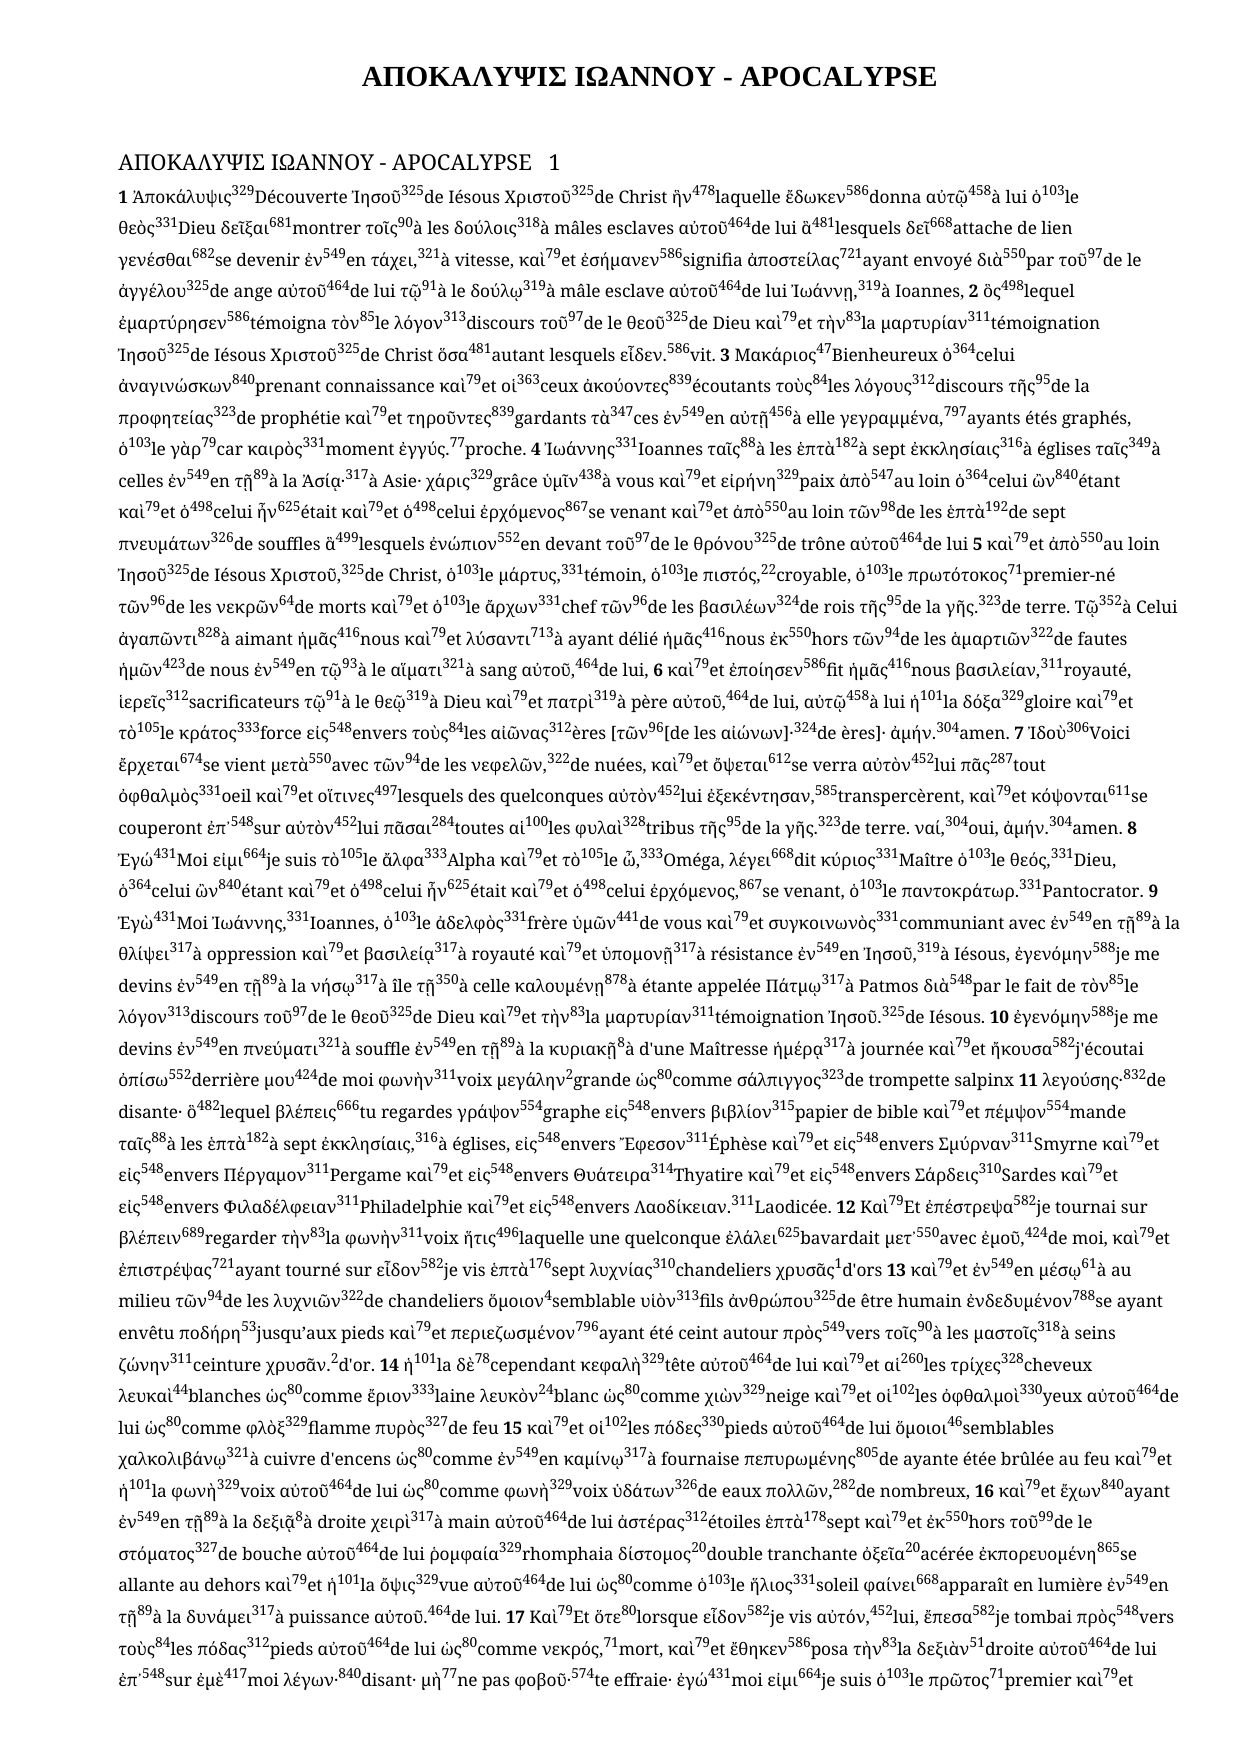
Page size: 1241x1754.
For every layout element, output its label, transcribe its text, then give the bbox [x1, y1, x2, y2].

text ΑΠΟΚΑΛΥΨΙΣ ΙΩΑΝΝΟΥ - APOCALYPSE 1 [118, 147, 1181, 176]
text 1 Ἀποκάλυψις329Découverte Ἰησοῦ325de Iésous Χριστοῦ325de Christ ἣν478laquelle ἔδωκεν586donna αὐτῷ458à lui ὁ103le θεὸς331Dieu δεῖξαι681montrer τοῖς90à les δούλοις318à mâles esclaves αὐτοῦ464de lui ἃ481lesquels δεῖ668attache de lien γενέσθαι682se devenir ἐν549en τάχει,321à vitesse, καὶ79et ἐσήμανεν586signifia ἀποστείλας721ayant envoyé διὰ550par τοῦ97de le ἀγγέλου325de ange αὐτοῦ464de lui τῷ91à le δούλῳ319à mâle esclave αὐτοῦ464de lui Ἰωάννῃ,319à Ioannes, 2 ὃς498lequel ἐμαρτύρησεν586témoigna τὸν85le λόγον313discours τοῦ97de le θεοῦ325de Dieu καὶ79et τὴν83la μαρτυρίαν311témoignation Ἰησοῦ325de Iésous Χριστοῦ325de Christ ὅσα481autant lesquels εἶδεν.586vit. 3 Μακάριος47Bienheureux ὁ364celui ἀναγινώσκων840prenant connaissance καὶ79et οἱ363ceux ἀκούοντες839écoutants τοὺς84les λόγους312discours τῆς95de la προφητείας323de prophétie καὶ79et τηροῦντες839gardants τὰ347ces ἐν549en αὐτῇ456à elle γεγραμμένα,797ayants étés graphés, ὁ103le γὰρ79car καιρὸς331moment ἐγγύς.77proche. 4 Ἰωάννης331Ioannes ταῖς88à les ἑπτὰ182à sept ἐκκλησίαις316à églises ταῖς349à celles ἐν549en τῇ89à la Ἀσίᾳ·317à Asie· χάρις329grâce ὑμῖν438à vous καὶ79et εἰρήνη329paix ἀπὸ547au loin ὁ364celui ὢν840étant καὶ79et ὁ498celui ἦν625était καὶ79et ὁ498celui ἐρχόμενος867se venant καὶ79et ἀπὸ550au loin τῶν98de les ἑπτὰ192de sept πνευμάτων326de souffles ἃ499lesquels ἐνώπιον552en devant τοῦ97de le θρόνου325de trône αὐτοῦ464de lui 5 καὶ79et ἀπὸ550au loin Ἰησοῦ325de Iésous Χριστοῦ,325de Christ, ὁ103le μάρτυς,331témoin, ὁ103le πιστός,22croyable, ὁ103le πρωτότοκος71premier-né τῶν96de les νεκρῶν64de morts καὶ79et ὁ103le ἄρχων331chef τῶν96de les βασιλέων324de rois τῆς95de la γῆς.323de terre. Τῷ352à Celui ἀγαπῶντι828à aimant ἡμᾶς416nous καὶ79et λύσαντι713à ayant délié ἡμᾶς416nous ἐκ550hors τῶν94de les ἁμαρτιῶν322de fautes ἡμῶν423de nous ἐν549en τῷ93à le αἵματι321à sang αὐτοῦ,464de lui, 6 καὶ79et ἐποίησεν586fit ἡμᾶς416nous βασιλείαν,311royauté, ἱερεῖς312sacrificateurs τῷ91à le θεῷ319à Dieu καὶ79et πατρὶ319à père αὐτοῦ,464de lui, αὐτῷ458à lui ἡ101la δόξα329gloire καὶ79et τὸ105le κράτος333force εἰς548envers τοὺς84les αἰῶνας312ères [τῶν96[de les αἰώνων]·324de ères]· ἀμήν.304amen. 7 Ἰδοὺ306Voici ἔρχεται674se vient μετὰ550avec τῶν94de les νεφελῶν,322de nuées, καὶ79et ὄψεται612se verra αὐτὸν452lui πᾶς287tout ὀφθαλμὸς331oeil καὶ79et οἵτινες497lesquels des quelconques αὐτὸν452lui ἐξεκέντησαν,585transpercèrent, καὶ79et κόψονται611se couperont ἐπ᾽548sur αὐτὸν452lui πᾶσαι284toutes αἱ100les φυλαὶ328tribus τῆς95de la γῆς.323de terre. ναί,304oui, ἀμήν.304amen. 8 Ἐγώ431Moi εἰμι664je suis τὸ105le ἄλφα333Alpha καὶ79et τὸ105le ὦ,333Oméga, λέγει668dit κύριος331Maître ὁ103le θεός,331Dieu, ὁ364celui ὢν840étant καὶ79et ὁ498celui ἦν625était καὶ79et ὁ498celui ἐρχόμενος,867se venant, ὁ103le παντοκράτωρ.331Pantocrator. 9 Ἐγὼ431Moi Ἰωάννης,331Ioannes, ὁ103le ἀδελφὸς331frère ὑμῶν441de vous καὶ79et συγκοινωνὸς331communiant avec ἐν549en τῇ89à la θλίψει317à oppression καὶ79et βασιλείᾳ317à royauté καὶ79et ὑπομονῇ317à résistance ἐν549en Ἰησοῦ,319à Iésous, ἐγενόμην588je me devins ἐν549en τῇ89à la νήσῳ317à île τῇ350à celle καλουμένῃ878à étante appelée Πάτμῳ317à Patmos διὰ548par le fait de τὸν85le λόγον313discours τοῦ97de le θεοῦ325de Dieu καὶ79et τὴν83la μαρτυρίαν311témoignation Ἰησοῦ.325de Iésous. 10 ἐγενόμην588je me devins ἐν549en πνεύματι321à souffle ἐν549en τῇ89à la κυριακῇ8à d'une Maîtresse ἡμέρᾳ317à journée καὶ79et ἤκουσα582j'écoutai ὀπίσω552derrière μου424de moi φωνὴν311voix μεγάλην2grande ὡς80comme σάλπιγγος323de trompette salpinx 11 λεγούσης·832de disante· ὃ482lequel βλέπεις666tu regardes γράψον554graphe εἰς548envers βιβλίον315papier de bible καὶ79et πέμψον554mande ταῖς88à les ἑπτὰ182à sept ἐκκλησίαις,316à églises, εἰς548envers Ἔφεσον311Éphèse καὶ79et εἰς548envers Σμύρναν311Smyrne καὶ79et εἰς548envers Πέργαμον311Pergame καὶ79et εἰς548envers Θυάτειρα314Thyatire καὶ79et εἰς548envers Σάρδεις310Sardes καὶ79et εἰς548envers Φιλαδέλφειαν311Philadelphie καὶ79et εἰς548envers Λαοδίκειαν.311Laodicée. 12 Καὶ79Et ἐπέστρεψα582je tournai sur βλέπειν689regarder τὴν83la φωνὴν311voix ἥτις496laquelle une quelconque ἐλάλει625bavardait μετ᾽550avec ἐμοῦ,424de moi, καὶ79et ἐπιστρέψας721ayant tourné sur εἶδον582je vis ἑπτὰ176sept λυχνίας310chandeliers χρυσᾶς1d'ors 13 καὶ79et ἐν549en μέσῳ61à au milieu τῶν94de les λυχνιῶν322de chandeliers ὅμοιον4semblable υἱὸν313fils ἀνθρώπου325de être humain ἐνδεδυμένον788se ayant envêtu ποδήρη53jusqu’aux pieds καὶ79et περιεζωσμένον796ayant été ceint autour πρὸς549vers τοῖς90à les μαστοῖς318à seins ζώνην311ceinture χρυσᾶν.2d'or. 14 ἡ101la δὲ78cependant κεφαλὴ329tête αὐτοῦ464de lui καὶ79et αἱ260les τρίχες328cheveux λευκαὶ44blanches ὡς80comme ἔριον333laine λευκὸν24blanc ὡς80comme χιὼν329neige καὶ79et οἱ102les ὀφθαλμοὶ330yeux αὐτοῦ464de lui ὡς80comme φλὸξ329flamme πυρὸς327de feu 15 καὶ79et οἱ102les πόδες330pieds αὐτοῦ464de lui ὅμοιοι46semblables χαλκολιβάνῳ321à cuivre d'encens ὡς80comme ἐν549en καμίνῳ317à fournaise πεπυρωμένης805de ayante étée brûlée au feu καὶ79et ἡ101la φωνὴ329voix αὐτοῦ464de lui ὡς80comme φωνὴ329voix ὑδάτων326de eaux πολλῶν,282de nombreux, 16 καὶ79et ἔχων840ayant ἐν549en τῇ89à la δεξιᾷ8à droite χειρὶ317à main αὐτοῦ464de lui ἀστέρας312étoiles ἑπτὰ178sept καὶ79et ἐκ550hors τοῦ99de le στόματος327de bouche αὐτοῦ464de lui ῥομφαία329rhomphaia δίστομος20double tranchante ὀξεῖα20acérée ἐκπορευομένη865se allante au dehors καὶ79et ἡ101la ὄψις329vue αὐτοῦ464de lui ὡς80comme ὁ103le ἥλιος331soleil φαίνει668apparaît en lumière ἐν549en τῇ89à la δυνάμει317à puissance αὐτοῦ.464de lui. 17 Καὶ79Et ὅτε80lorsque εἶδον582je vis αὐτόν,452lui, ἔπεσα582je tombai πρὸς548vers τοὺς84les πόδας312pieds αὐτοῦ464de lui ὡς80comme νεκρός,71mort, καὶ79et ἔθηκεν586posa τὴν83la δεξιὰν51droite αὐτοῦ464de lui ἐπ᾽548sur ἐμὲ417moi λέγων·840disant· μὴ77ne pas φοβοῦ·574te effraie· ἐγώ431moi εἰμι664je suis ὁ103le πρῶτος71premier καὶ79et ὁ103le ἔσχατος71dernier 18 καὶ79et ὁ364celui ζῶν,840vivant, καὶ79et ἐγενόμην588je me devins νεκρὸς47mort καὶ79et ἰδοὺ306voici ζῶν840vivant εἰμι664je suis εἰς548envers τοὺς84les αἰῶνας312ères τῶν96de les αἰώνων324de ères καὶ79et ἔχω664j'ai τὰς82les κλεῖς310clefs τοῦ97de le θανάτου325de trépas καὶ79et τοῦ97de le ᾅδου.325de séjour des morts. 19 γράψον554graphe οὖν79donc ἃ481lesquels εἶδες584tu vis καὶ79et ἃ499lesquels εἰσὶν667sont καὶ79et ἃ499lesquels μέλλει668immine γενέσθαι682se devenir μετὰ548après ταῦτα.347ces-ci. 20 τὸ105le μυστήριον333mystère τῶν96de les ἑπτὰ190de sept ἀστέρων324de étoiles οὓς479lesquels εἶδες584tu vis ἐπὶ550sur τῆς95de la δεξιᾶς63de droite μου424de moi καὶ79et τὰς82les ἑπτὰ176sept λυχνίας310chandeliers τὰς82les χρυσᾶς·1d'ors· οἱ102les ἑπτὰ196sept ἀστέρες330étoiles ἄγγελοι330anges τῶν94de les ἑπτὰ188de sept ἐκκλησιῶν322de églises εἰσιν667sont καὶ79et αἱ100les λυχνίαι328chandeliers αἱ100les ἑπτὰ194sept ἑπτὰ194sept ἐκκλησίαι328églises εἰσίν.667sont. [118, 181, 1181, 1692]
subtitle ΑΠΟΚΑΛΥΨΙΣ ΙΩΑΝΝΟΥ - APOCALYPSE [118, 59, 1181, 93]
